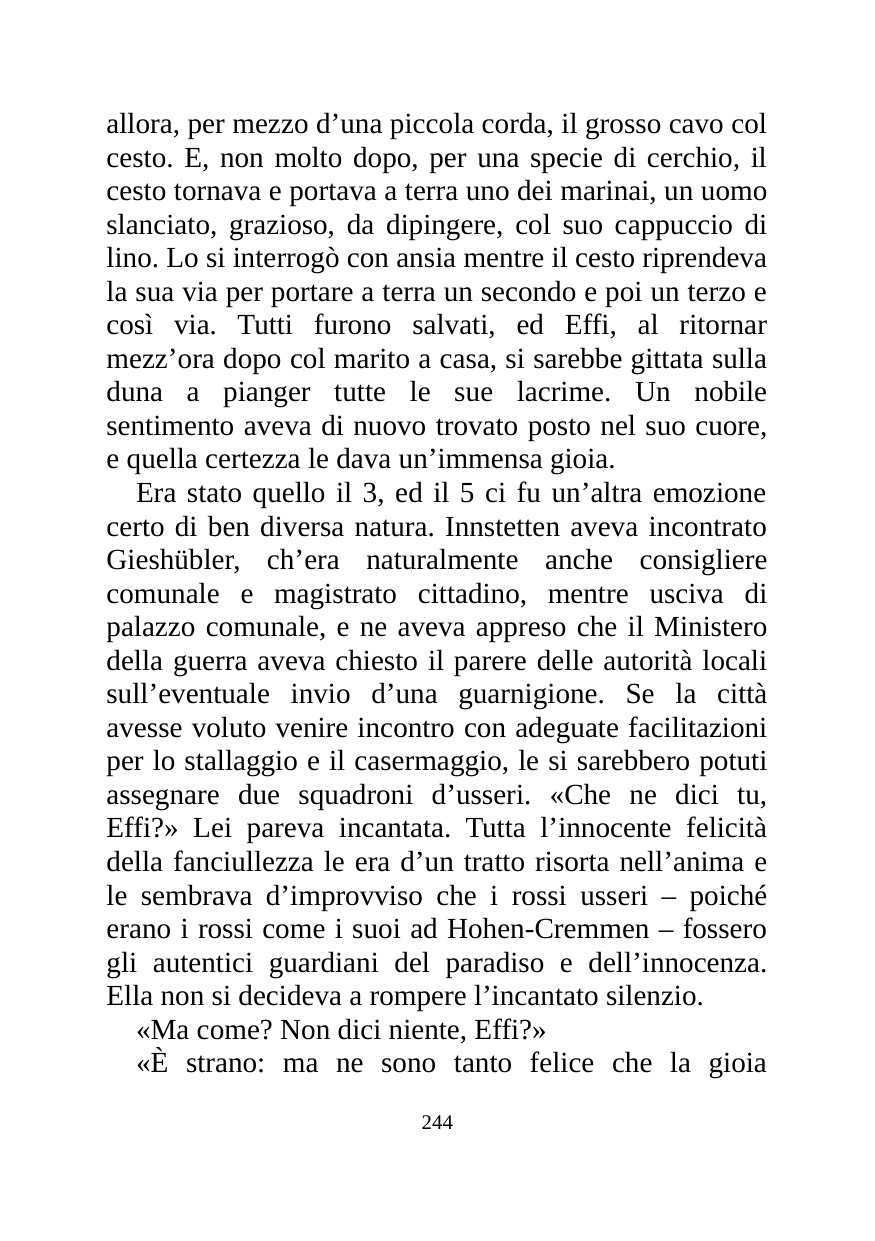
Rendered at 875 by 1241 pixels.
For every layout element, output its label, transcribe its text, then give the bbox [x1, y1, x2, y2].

text «Ma come? Non dici niente, Effi?» [106, 1012, 768, 1045]
text Era stato quello il 3, ed il 5 ci fu un’altra emozione certo di ben diversa natura. Innstetten aveva incontrato Gieshübler, ch’era naturalmente anche consigliere comunale e magistrato cittadino, mentre usciva di palazzo comunale, e ne aveva appreso che il Ministero della guerra aveva chiesto il parere delle autorità locali sull’eventuale invio d’una guarnigione. Se la città avesse voluto venire incontro con adeguate facilitazioni per lo stallaggio e il casermaggio, le si sarebbero potuti assegnare due squadroni d’usseri. «Che ne dici tu, Effi?» Lei pareva incantata. Tutta l’innocente felicità della fanciullezza le era d’un tratto risorta nell’anima e le sembrava d’improvviso che i rossi usseri – poiché erano i rossi come i suoi ad Hohen-Cremmen – fossero gli autentici guardiani del paradiso e dell’innocenza. Ella non si decideva a rompere l’incantato silenzio. [106, 475, 768, 1012]
text «È strano: ma ne sono tanto felice che la gioia [106, 1045, 768, 1079]
text allora, per mezzo d’una piccola corda, il grosso cavo col cesto. E, non molto dopo, per una specie di cerchio, il cesto tornava e portava a terra uno dei marinai, un uomo slanciato, grazioso, da dipingere, col suo cappuccio di lino. Lo si interrogò con ansia mentre il cesto riprendeva la sua via per portare a terra un secondo e poi un terzo e così via. Tutti furono salvati, ed Effi, al ritornar mezz’ora dopo col marito a casa, si sarebbe gittata sulla duna a pianger tutte le sue lacrime. Un nobile sentimento aveva di nuovo trovato posto nel suo cuore, e quella certezza le dava un’immensa gioia. [106, 106, 768, 475]
